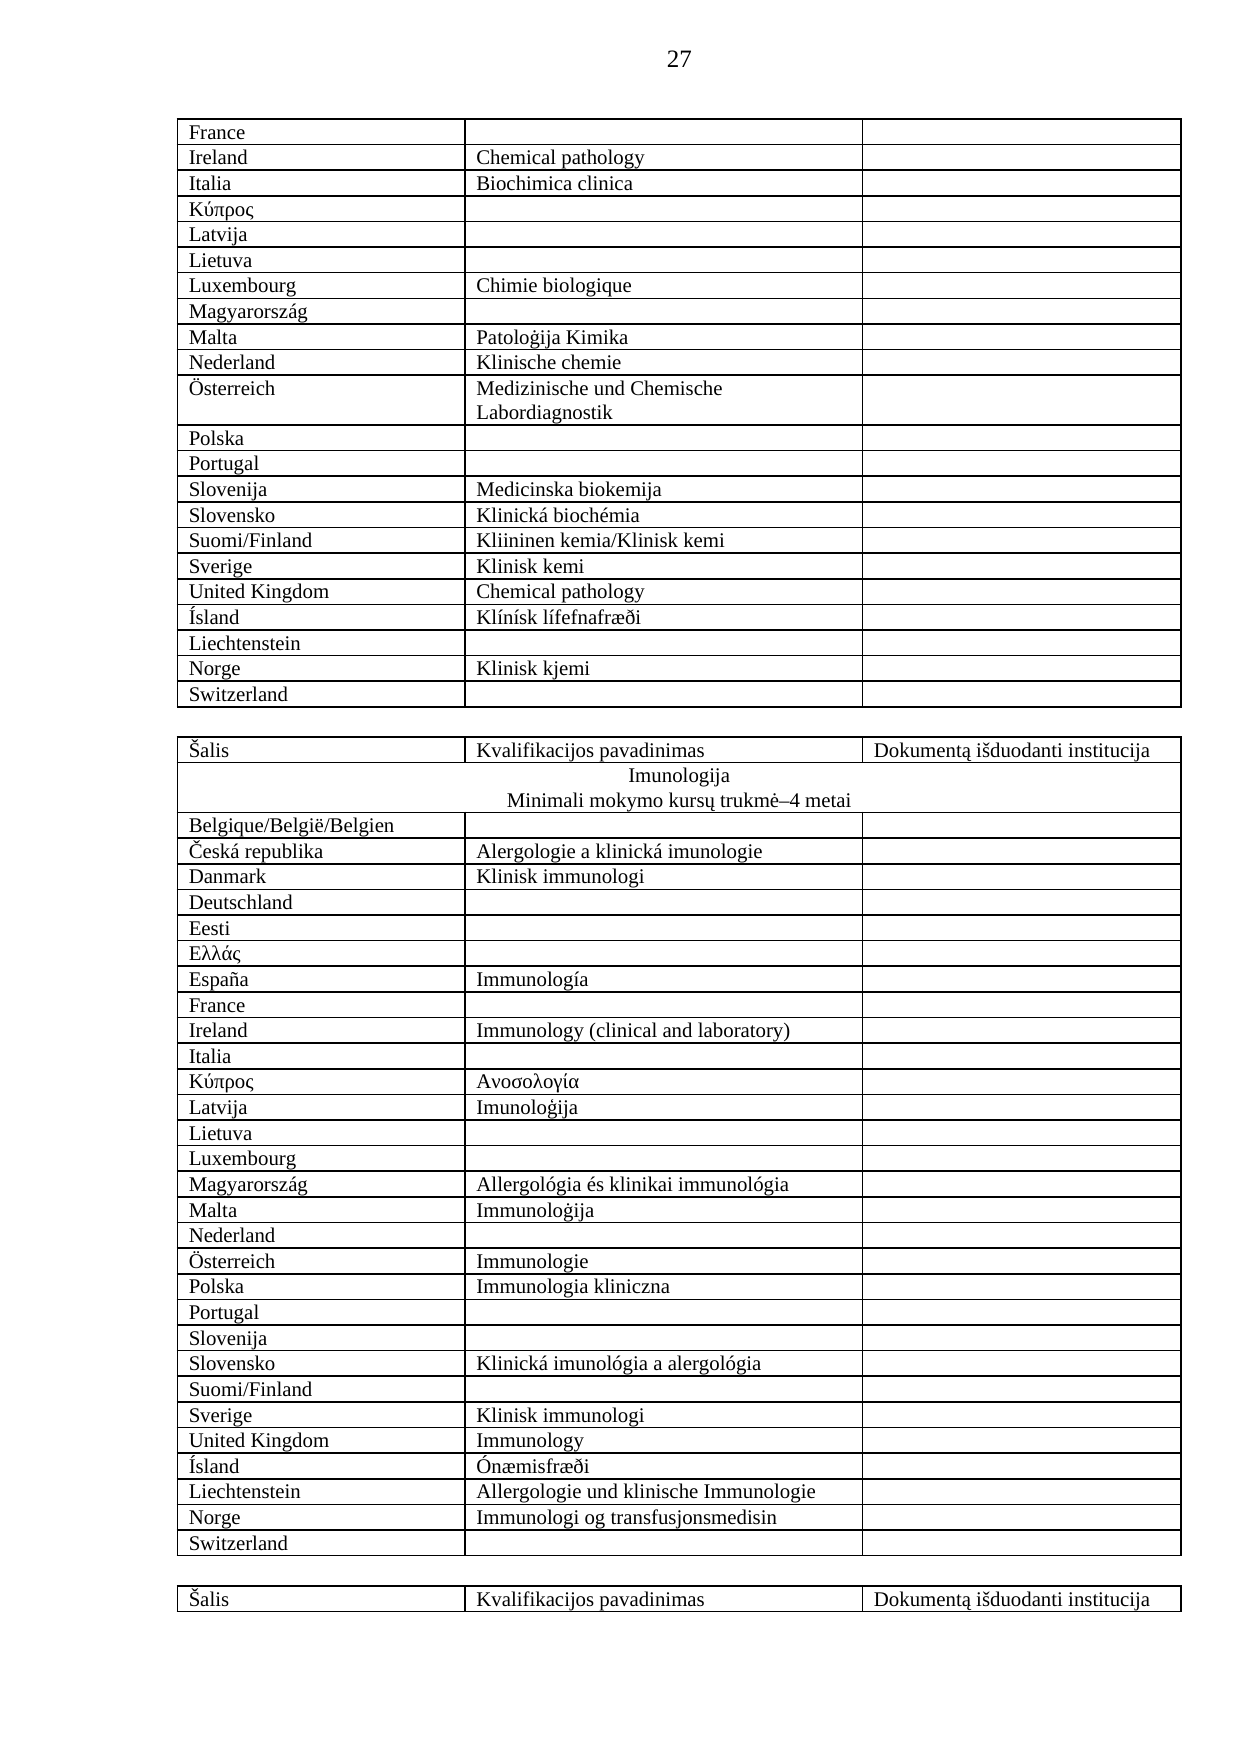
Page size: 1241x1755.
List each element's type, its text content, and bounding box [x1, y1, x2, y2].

table_cell [863, 273, 1180, 297]
table_cell Belgique/België/Belgien [178, 813, 464, 837]
table_cell Österreich [178, 1249, 464, 1273]
table_cell Sverige [178, 554, 464, 578]
table_cell Immunologia kliniczna [466, 1275, 862, 1298]
table_cell Polska [178, 1275, 464, 1298]
table_cell Ónæmisfræði [466, 1454, 862, 1478]
table_cell [466, 299, 862, 323]
table_header Kvalifikacijos pavadinimas [466, 1587, 862, 1611]
table_cell Κύπρος [178, 197, 464, 221]
table_cell Sverige [178, 1403, 464, 1427]
table_header Dokumentą išduodanti institucija [863, 738, 1180, 762]
table_cell [863, 426, 1180, 450]
table_cell Deutschland [178, 890, 464, 914]
table_cell Switzerland [178, 1531, 464, 1555]
table_cell Klinisk kemi [466, 554, 862, 578]
table_cell [863, 451, 1180, 475]
table_cell [863, 1531, 1180, 1555]
table_cell Immunologi og transfusjonsmedisin [466, 1505, 862, 1529]
table_cell [466, 916, 862, 940]
table_cell [863, 839, 1180, 863]
table_cell [863, 1121, 1180, 1145]
table_cell [466, 631, 862, 655]
table_cell Suomi/Finland [178, 1377, 464, 1401]
table_cell [863, 631, 1180, 655]
table_cell [466, 1044, 862, 1068]
table_cell [863, 1249, 1180, 1273]
table_cell [863, 813, 1180, 837]
table_cell [863, 1018, 1180, 1042]
table_cell Liechtenstein [178, 1480, 464, 1503]
table_cell [863, 1403, 1180, 1427]
table_cell Immunology [466, 1428, 862, 1452]
table_cell [863, 993, 1180, 1017]
table_cell Klinická biochémia [466, 503, 862, 527]
table_cell [863, 682, 1180, 706]
table_cell [466, 1146, 862, 1170]
table_cell [466, 426, 862, 450]
table_cell Ireland [178, 145, 464, 169]
table_cell Immunoloġija [466, 1198, 862, 1222]
table_cell [863, 477, 1180, 501]
table_cell [863, 145, 1180, 169]
table_cell Norge [178, 656, 464, 680]
table_cell [466, 890, 862, 914]
table_cell Česká republika [178, 839, 464, 863]
table_cell Slovensko [178, 1351, 464, 1375]
table_cell Lietuva [178, 1121, 464, 1145]
table_cell [466, 1326, 862, 1350]
table_cell [466, 941, 862, 965]
table_cell [863, 1223, 1180, 1247]
table_cell Magyarország [178, 299, 464, 323]
table_cell [863, 528, 1180, 552]
table_cell Alergologie a klinická imunologie [466, 839, 862, 863]
table_cell [466, 1223, 862, 1247]
table_cell Allergologie und klinische Immunologie [466, 1480, 862, 1503]
table_cell [863, 1275, 1180, 1298]
table_cell Lietuva [178, 248, 464, 272]
table_cell [863, 890, 1180, 914]
table_cell Medicinska biokemija [466, 477, 862, 501]
table_cell Liechtenstein [178, 631, 464, 655]
table_cell [466, 1300, 862, 1324]
table_cell [466, 1121, 862, 1145]
table_cell Imunoloģija [466, 1095, 862, 1119]
table_header Kvalifikacijos pavadinimas [466, 738, 862, 762]
table_cell United Kingdom [178, 580, 464, 603]
table_cell Klínísk lífefnafræði [466, 605, 862, 629]
table_cell [863, 1146, 1180, 1170]
table_cell Ísland [178, 605, 464, 629]
table_cell España [178, 967, 464, 991]
table_cell United Kingdom [178, 1428, 464, 1452]
table_cell Klinisk kjemi [466, 656, 862, 680]
table_cell Chemical pathology [466, 580, 862, 603]
table_cell [863, 1095, 1180, 1119]
table_cell France [178, 993, 464, 1017]
table_cell Österreich [178, 376, 464, 424]
table_cell [863, 1480, 1180, 1503]
table_cell [466, 1531, 862, 1555]
table_cell Ανοσολογία [466, 1070, 862, 1093]
table_cell [863, 1172, 1180, 1196]
table_cell [863, 248, 1180, 272]
table_cell [863, 605, 1180, 629]
table_cell [466, 197, 862, 221]
table_header Šalis [178, 1587, 464, 1611]
table_cell Suomi/Finland [178, 528, 464, 552]
table_cell Slovensko [178, 503, 464, 527]
table_cell [863, 941, 1180, 965]
table_cell [863, 120, 1180, 144]
table_cell Latvija [178, 1095, 464, 1119]
table_cell Κύπρος [178, 1070, 464, 1093]
table_cell Malta [178, 325, 464, 349]
table_cell [863, 1351, 1180, 1375]
table_cell [466, 120, 862, 144]
table_cell [863, 1070, 1180, 1093]
table_cell [863, 656, 1180, 680]
table_cell Norge [178, 1505, 464, 1529]
table_cell Immunología [466, 967, 862, 991]
table_cell Chimie biologique [466, 273, 862, 297]
table_cell [863, 1300, 1180, 1324]
table_cell [466, 222, 862, 246]
table_cell Klinická imunológia a alergológia [466, 1351, 862, 1375]
table_cell Luxembourg [178, 1146, 464, 1170]
table_cell [863, 503, 1180, 527]
table_cell Imunologija Minimali mokymo kursų trukmė–4 metai [178, 763, 1180, 812]
table_cell [863, 967, 1180, 991]
table_cell Klinisk immunologi [466, 865, 862, 888]
table_cell Patoloġija Kimika [466, 325, 862, 349]
table_cell Latvija [178, 222, 464, 246]
table_cell Danmark [178, 865, 464, 888]
table_cell [863, 1505, 1180, 1529]
table_cell Luxembourg [178, 273, 464, 297]
table_cell Italia [178, 171, 464, 195]
table_header Šalis [178, 738, 464, 762]
table_cell [863, 1428, 1180, 1452]
table_cell [466, 1377, 862, 1401]
table_cell [466, 248, 862, 272]
table_cell France [178, 120, 464, 144]
table_cell [863, 171, 1180, 195]
table_cell Allergológia és klinikai immunológia [466, 1172, 862, 1196]
table_cell [863, 197, 1180, 221]
table_cell [863, 350, 1180, 374]
table_cell Chemical pathology [466, 145, 862, 169]
table_cell Nederland [178, 1223, 464, 1247]
table_cell [863, 580, 1180, 603]
table_cell Switzerland [178, 682, 464, 706]
table_cell Portugal [178, 1300, 464, 1324]
table_cell [863, 865, 1180, 888]
table_cell Klinisk immunologi [466, 1403, 862, 1427]
table_cell Immunology (clinical and laboratory) [466, 1018, 862, 1042]
table_cell [466, 813, 862, 837]
table_cell [466, 993, 862, 1017]
table_cell [863, 325, 1180, 349]
table_cell [863, 1044, 1180, 1068]
table_cell Ireland [178, 1018, 464, 1042]
table_cell [466, 682, 862, 706]
table_cell Eesti [178, 916, 464, 940]
table_cell Klinische chemie [466, 350, 862, 374]
table_cell Italia [178, 1044, 464, 1068]
table_cell [863, 1326, 1180, 1350]
table_cell [863, 916, 1180, 940]
table_cell Immunologie [466, 1249, 862, 1273]
table_cell Medizinische und Chemische Labordiagnostik [466, 376, 862, 424]
table_cell Biochimica clinica [466, 171, 862, 195]
table_cell Polska [178, 426, 464, 450]
table_cell Magyarország [178, 1172, 464, 1196]
table_cell [863, 376, 1180, 424]
table_cell Ísland [178, 1454, 464, 1478]
table_cell [466, 451, 862, 475]
table_cell [863, 1454, 1180, 1478]
table_cell Kliininen kemia/Klinisk kemi [466, 528, 862, 552]
table_cell Ελλάς [178, 941, 464, 965]
table_cell [863, 1198, 1180, 1222]
table_cell Slovenija [178, 1326, 464, 1350]
table_cell [863, 222, 1180, 246]
table_header Dokumentą išduodanti institucija [863, 1587, 1180, 1611]
table_cell Malta [178, 1198, 464, 1222]
table_cell Nederland [178, 350, 464, 374]
table_cell [863, 554, 1180, 578]
table_cell Slovenija [178, 477, 464, 501]
table_cell [863, 299, 1180, 323]
table_cell [863, 1377, 1180, 1401]
table_cell Portugal [178, 451, 464, 475]
